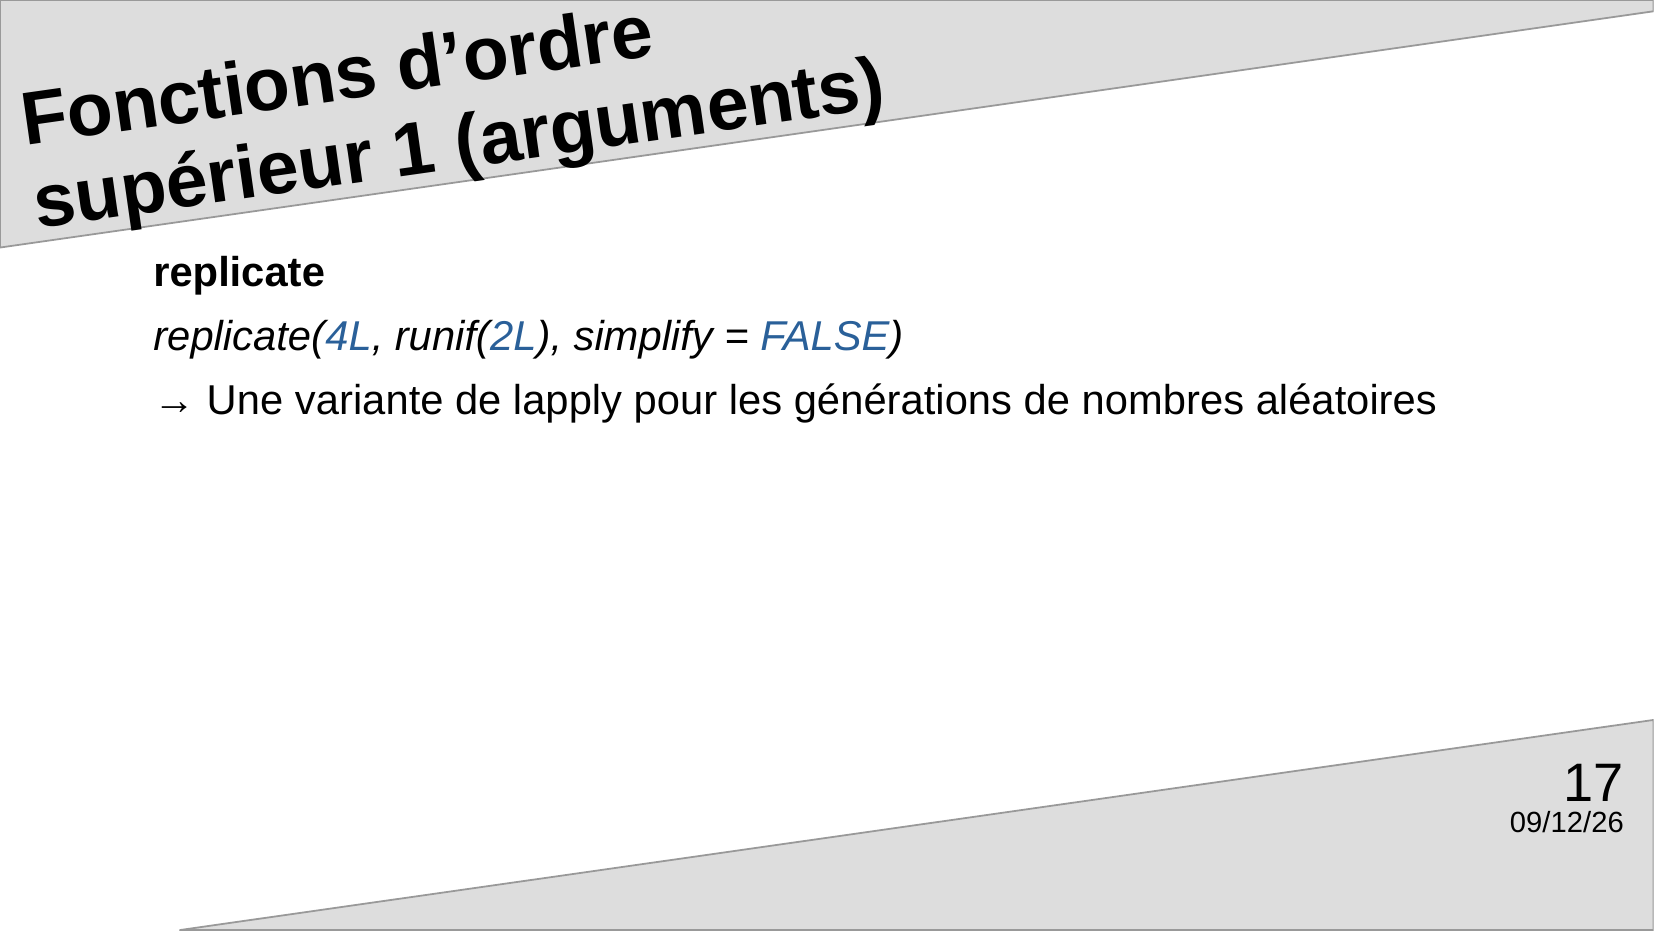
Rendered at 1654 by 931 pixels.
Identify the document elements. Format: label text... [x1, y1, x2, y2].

title Fonctions d’ordre supérieur 1 (arguments) [16, 0, 1502, 245]
list replicate replicate(4L, runif(2L), simplify = FALSE) → Une variante de lapply pour les générations de nombres aléatoires [82, 248, 1538, 789]
